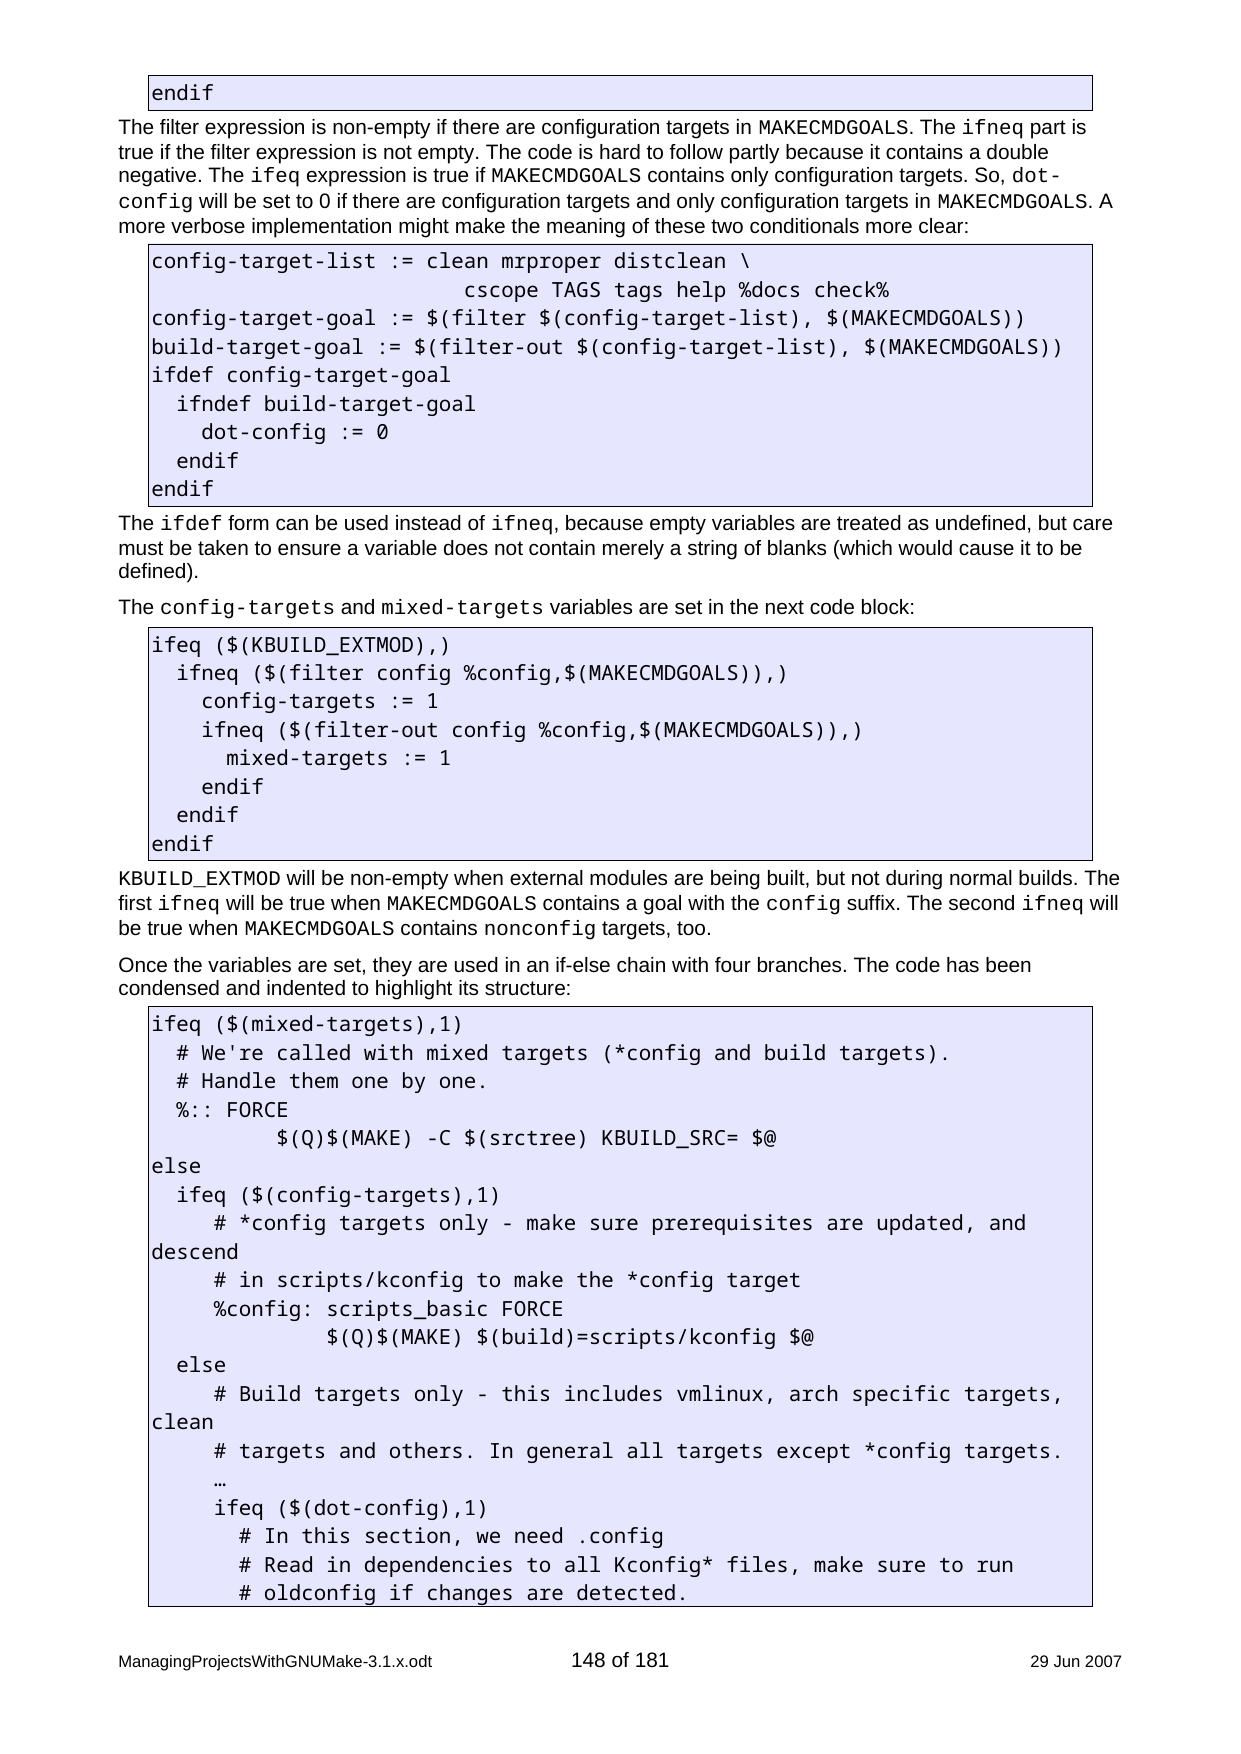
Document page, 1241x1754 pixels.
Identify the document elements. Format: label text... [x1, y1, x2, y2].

text ifeq ($(mixed-targets),1) [149, 1007, 1092, 1035]
text # in scripts/kconfig to make the *config target [149, 1262, 1092, 1291]
text config-target-list := clean mrproper distclean \ [149, 245, 1092, 272]
text endif [149, 797, 1092, 826]
text endif [149, 443, 1092, 471]
text ifeq ($(KBUILD_EXTMOD),) [149, 628, 1092, 655]
text # Read in dependencies to all Kconfig* files, make sure to run [149, 1547, 1092, 1575]
text config-targets := 1 [149, 683, 1092, 712]
text # We're called with mixed targets (*config and build targets). [149, 1035, 1092, 1063]
text # In this section, we need .config [149, 1518, 1092, 1547]
text # targets and others. In general all targets except *config targets. [149, 1433, 1092, 1461]
text else [149, 1148, 1092, 1177]
text ifdef config-target-goal [149, 357, 1092, 386]
text config-target-goal := $(filter $(config-target-list), $(MAKECMDGOALS)) [149, 300, 1092, 329]
text cscope TAGS tags help %docs check% [149, 272, 1092, 300]
text # Build targets only - this includes vmlinux, arch specific targets, clean [149, 1376, 1092, 1433]
text ifndef build-target-goal [149, 386, 1092, 414]
text %config: scripts_basic FORCE [149, 1291, 1092, 1319]
text Once the variables are set, they are used in an if-else chain with four branches. The code has been condensed and indented to highlight its structure: [118, 954, 1122, 1000]
text The filter expression is non-empty if there are configuration targets in MAKECMDGOALS. The ifneq part is true if the filter expression is not empty. The code is hard to follow partly because it contains a double negative. The ifeq expression is true if MAKECMDGOALS contains only configuration targets. So, dot-config will be set to 0 if there are configuration targets and only configuration targets in MAKECMDGOALS. A more verbose implementation might make the meaning of these two conditionals more clear: [118, 116, 1122, 237]
text … [149, 1461, 1092, 1490]
text # *config targets only - make sure prerequisites are updated, and descend [149, 1205, 1092, 1262]
text dot-config := 0 [149, 414, 1092, 443]
text $(Q)$(MAKE) $(build)=scripts/kconfig $@ [149, 1319, 1092, 1347]
text endif [149, 826, 1092, 860]
text The config-targets and mixed-targets variables are set in the next code block: [118, 595, 1122, 621]
text $(Q)$(MAKE) -C $(srctree) KBUILD_SRC= $@ [149, 1120, 1092, 1148]
text KBUILD_EXTMOD will be non-empty when external modules are being built, but not during normal builds. The first ifneq will be true when MAKECMDGOALS contains a goal with the config suffix. The second ifneq will be true when MAKECMDGOALS contains nonconfig targets, too. [118, 866, 1122, 942]
text %:: FORCE [149, 1092, 1092, 1120]
text endif [149, 769, 1092, 797]
text The ifdef form can be used instead of ifneq, because empty variables are treated as undefined, but care must be taken to ensure a variable does not contain merely a string of blanks (which would cause it to be defined). [118, 512, 1122, 583]
text ifeq ($(config-targets),1) [149, 1177, 1092, 1205]
text ifneq ($(filter config %config,$(MAKECMDGOALS)),) [149, 655, 1092, 683]
text mixed-targets := 1 [149, 740, 1092, 769]
text # oldconfig if changes are detected. [149, 1575, 1092, 1606]
text ifneq ($(filter-out config %config,$(MAKECMDGOALS)),) [149, 712, 1092, 740]
text ifeq ($(dot-config),1) [149, 1490, 1092, 1518]
text endif [149, 76, 1092, 110]
text else [149, 1347, 1092, 1376]
text build-target-goal := $(filter-out $(config-target-list), $(MAKECMDGOALS)) [149, 329, 1092, 357]
text endif [149, 471, 1092, 506]
text # Handle them one by one. [149, 1063, 1092, 1092]
